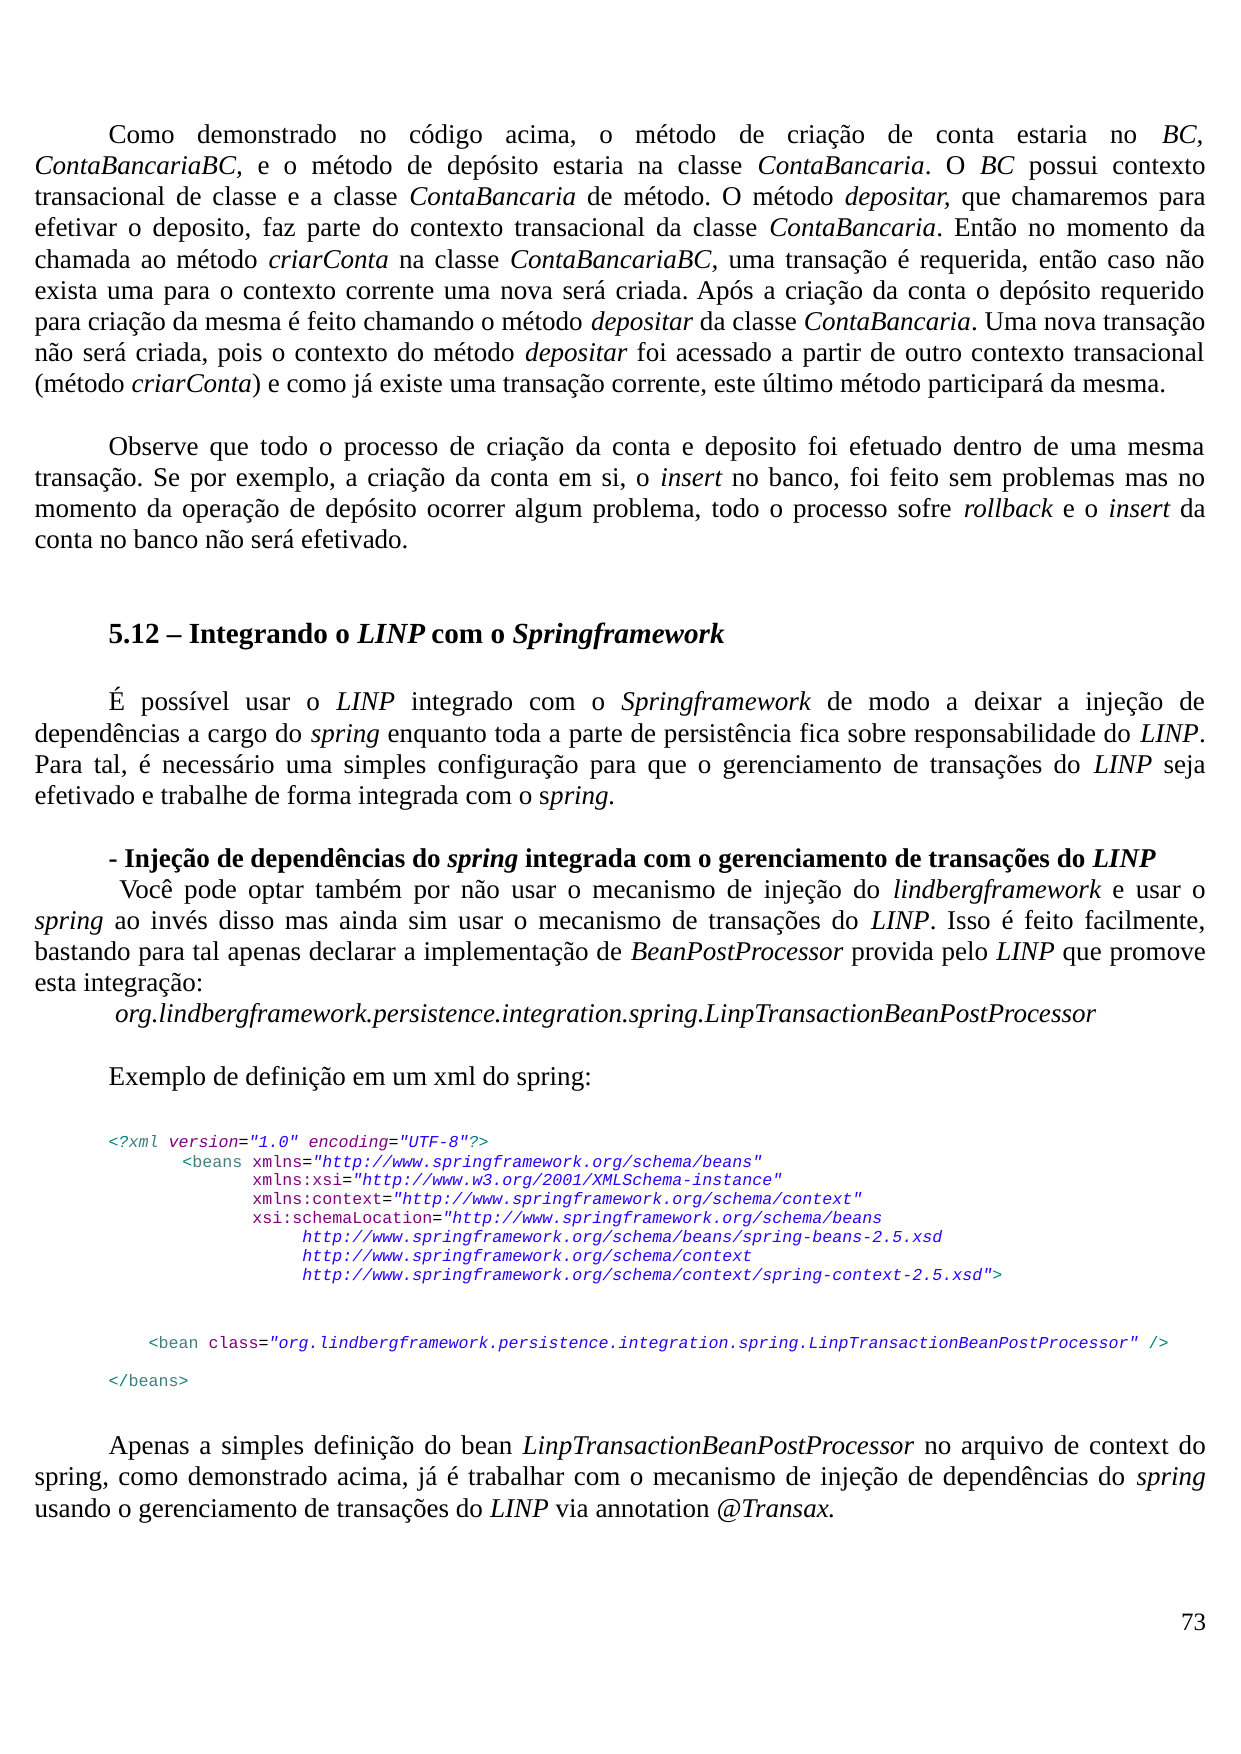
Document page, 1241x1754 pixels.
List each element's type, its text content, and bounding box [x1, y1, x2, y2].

text xmlns:xsi="http://www.w3.org/2001/XMLSchema-instance" [34, 1172, 1206, 1191]
text Como demonstrado no código acima, o método de criação de conta estaria no BC, ContaBancariaBC, e o método de depósito estaria na classe ContaBancaria. O BC possui contexto transacional de classe e a classe ContaBancaria de método. O método depositar, que chamaremos para efetivar o deposito, faz parte do contexto transacional da classe ContaBancaria. Então no momento da chamada ao método criarConta na classe ContaBancariaBC, uma transação é requerida, então caso não exista uma para o contexto corrente uma nova será criada. Após a criação da conta o depósito requerido para criação da mesma é feito chamando o método depositar da classe ContaBancaria. Uma nova transação não será criada, pois o contexto do método depositar foi acessado a partir de outro contexto transacional (método criarConta) e como já existe uma transação corrente, este último método participará da mesma. [34, 118, 1206, 398]
text Observe que todo o processo de criação da conta e deposito foi efetuado dentro de uma mesma transação. Se por exemplo, a criação da conta em si, o insert no banco, foi feito sem problemas mas no momento da operação de depósito ocorrer algum problema, todo o processo sofre rollback e o insert da conta no banco não será efetivado. [34, 429, 1206, 554]
text <bean class="org.lindbergframework.persistence.integration.spring.LinpTransactionBeanPostProcessor" /> [34, 1335, 1206, 1354]
text xmlns:context="http://www.springframework.org/schema/context" [34, 1191, 1206, 1210]
text Você pode optar também por não usar o mecanismo de injeção do lindbergframework e usar o spring ao invés disso mas ainda sim usar o mecanismo de transações do LINP. Isso é feito facilmente, bastando para tal apenas declarar a implementação de BeanPostProcessor provida pelo LINP que promove esta integração: [34, 873, 1206, 997]
text 5.12 – Integrando o LINP com o Springframework [34, 616, 1206, 650]
text </beans> [34, 1373, 1206, 1392]
text Apenas a simples definição do bean LinpTransactionBeanPostProcessor no arquivo de context do spring, como demonstrado acima, já é trabalhar com o mecanismo de injeção de dependências do spring usando o gerenciamento de transações do LINP via annotation @Transax. [34, 1429, 1206, 1523]
text Exemplo de definição em um xml do spring: [34, 1060, 1206, 1091]
text http://www.springframework.org/schema/context [34, 1247, 1206, 1266]
text <?xml version="1.0" encoding="UTF-8"?> [34, 1122, 1206, 1153]
text xsi:schemaLocation="http://www.springframework.org/schema/beans [34, 1210, 1206, 1228]
text http://www.springframework.org/schema/beans/spring-beans-2.5.xsd [34, 1228, 1206, 1247]
text É possível usar o LINP integrado com o Springframework de modo a deixar a injeção de dependências a cargo do spring enquanto toda a parte de persistência fica sobre responsabilidade do LINP. Para tal, é necessário uma simples configuração para que o gerenciamento de transações do LINP seja efetivado e trabalhe de forma integrada com o spring. [34, 683, 1206, 811]
text org.lindbergframework.persistence.integration.spring.LinpTransactionBeanPostProcessor [34, 997, 1206, 1028]
text - Injeção de dependências do spring integrada com o gerenciamento de transações do LINP [34, 842, 1206, 873]
text http://www.springframework.org/schema/context/spring-context-2.5.xsd"> [34, 1266, 1206, 1285]
text <beans xmlns="http://www.springframework.org/schema/beans" [34, 1153, 1206, 1172]
